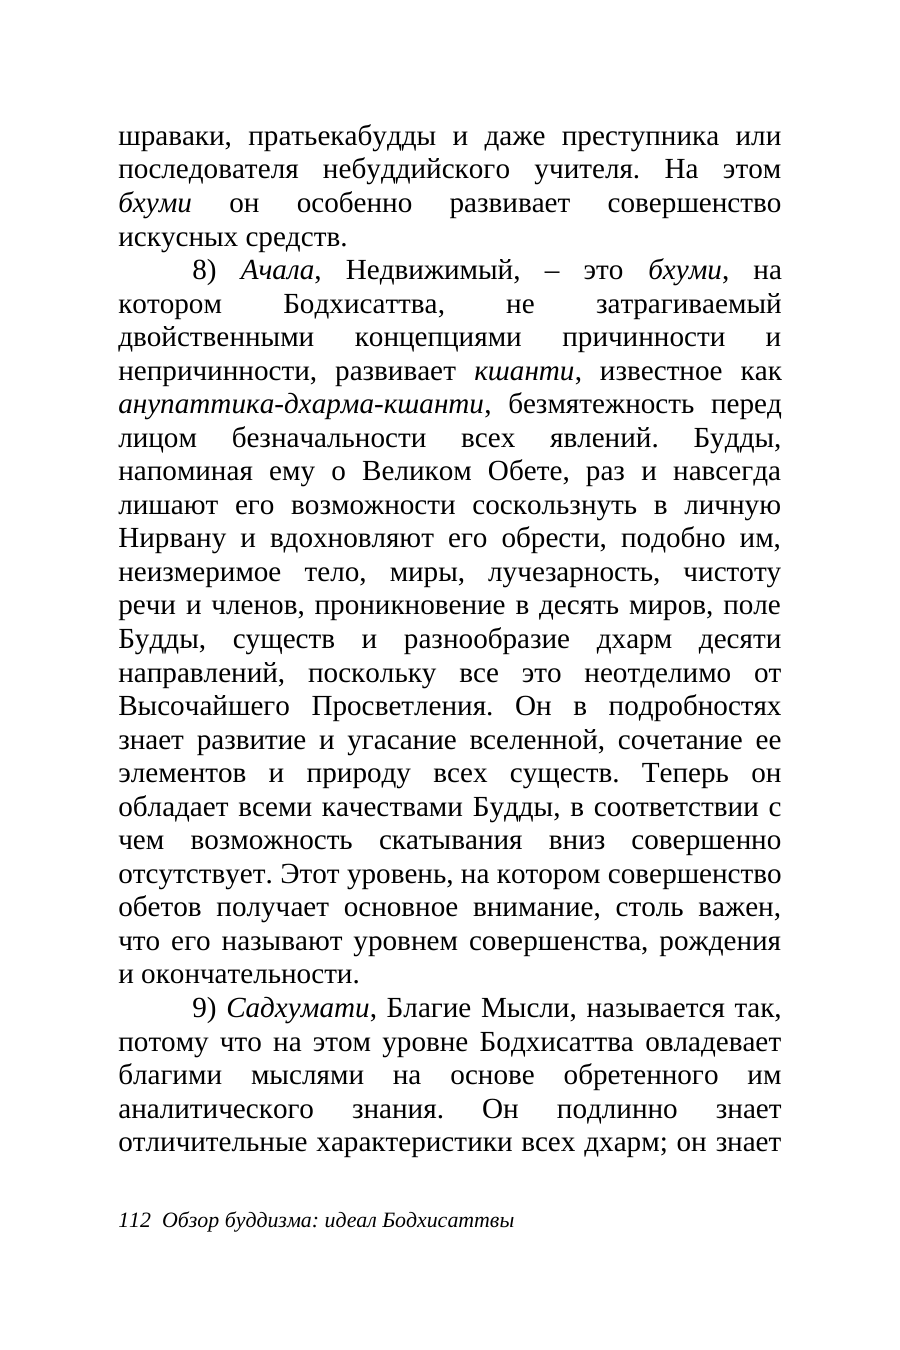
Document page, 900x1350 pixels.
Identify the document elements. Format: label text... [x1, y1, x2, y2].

text 8) Ачала, Недвижимый, – это бхуми, на котором Бодхисаттва, не затрагиваемый двойственными концепциями причинности и непричинности, развивает кшанти, известное как анупаттика-дхарма-кшанти, безмятежность перед лицом безначальности всех явлений. Будды, напоминая ему о Великом Обете, раз и навсегда лишают его возможности соскользнуть в личную Нирвану и вдохновляют его обрести, подобно им, неизмеримое тело, миры, лучезарность, чистоту речи и членов, проникновение в десять миров, поле Будды, существ и разнообразие дхарм десяти направлений, поскольку все это неотделимо от Высочайшего Просветления. Он в подробностях знает развитие и угасание вселенной, сочетание ее элементов и природу всех существ. Теперь он обладает всеми качествами Будды, в соответствии с чем возможность скатывания вниз совершенно отсутствует. Этот уровень, на котором совершенство обетов получает основное внимание, столь важен, что его называют уровнем совершенства, рождения и окончательности. [118, 252, 782, 990]
text шраваки, пратьекабудды и даже преступника или последователя небуддийского учителя. На этом бхуми он особенно развивает совершенство искусных средств. [118, 118, 782, 252]
text 9) Садхумати, Благие Мысли, называется так, потому что на этом уровне Бодхисаттва овладевает благими мыслями на основе обретенного им аналитического знания. Он подлинно знает отличительные характеристики всех дхарм; он знает [118, 990, 782, 1158]
